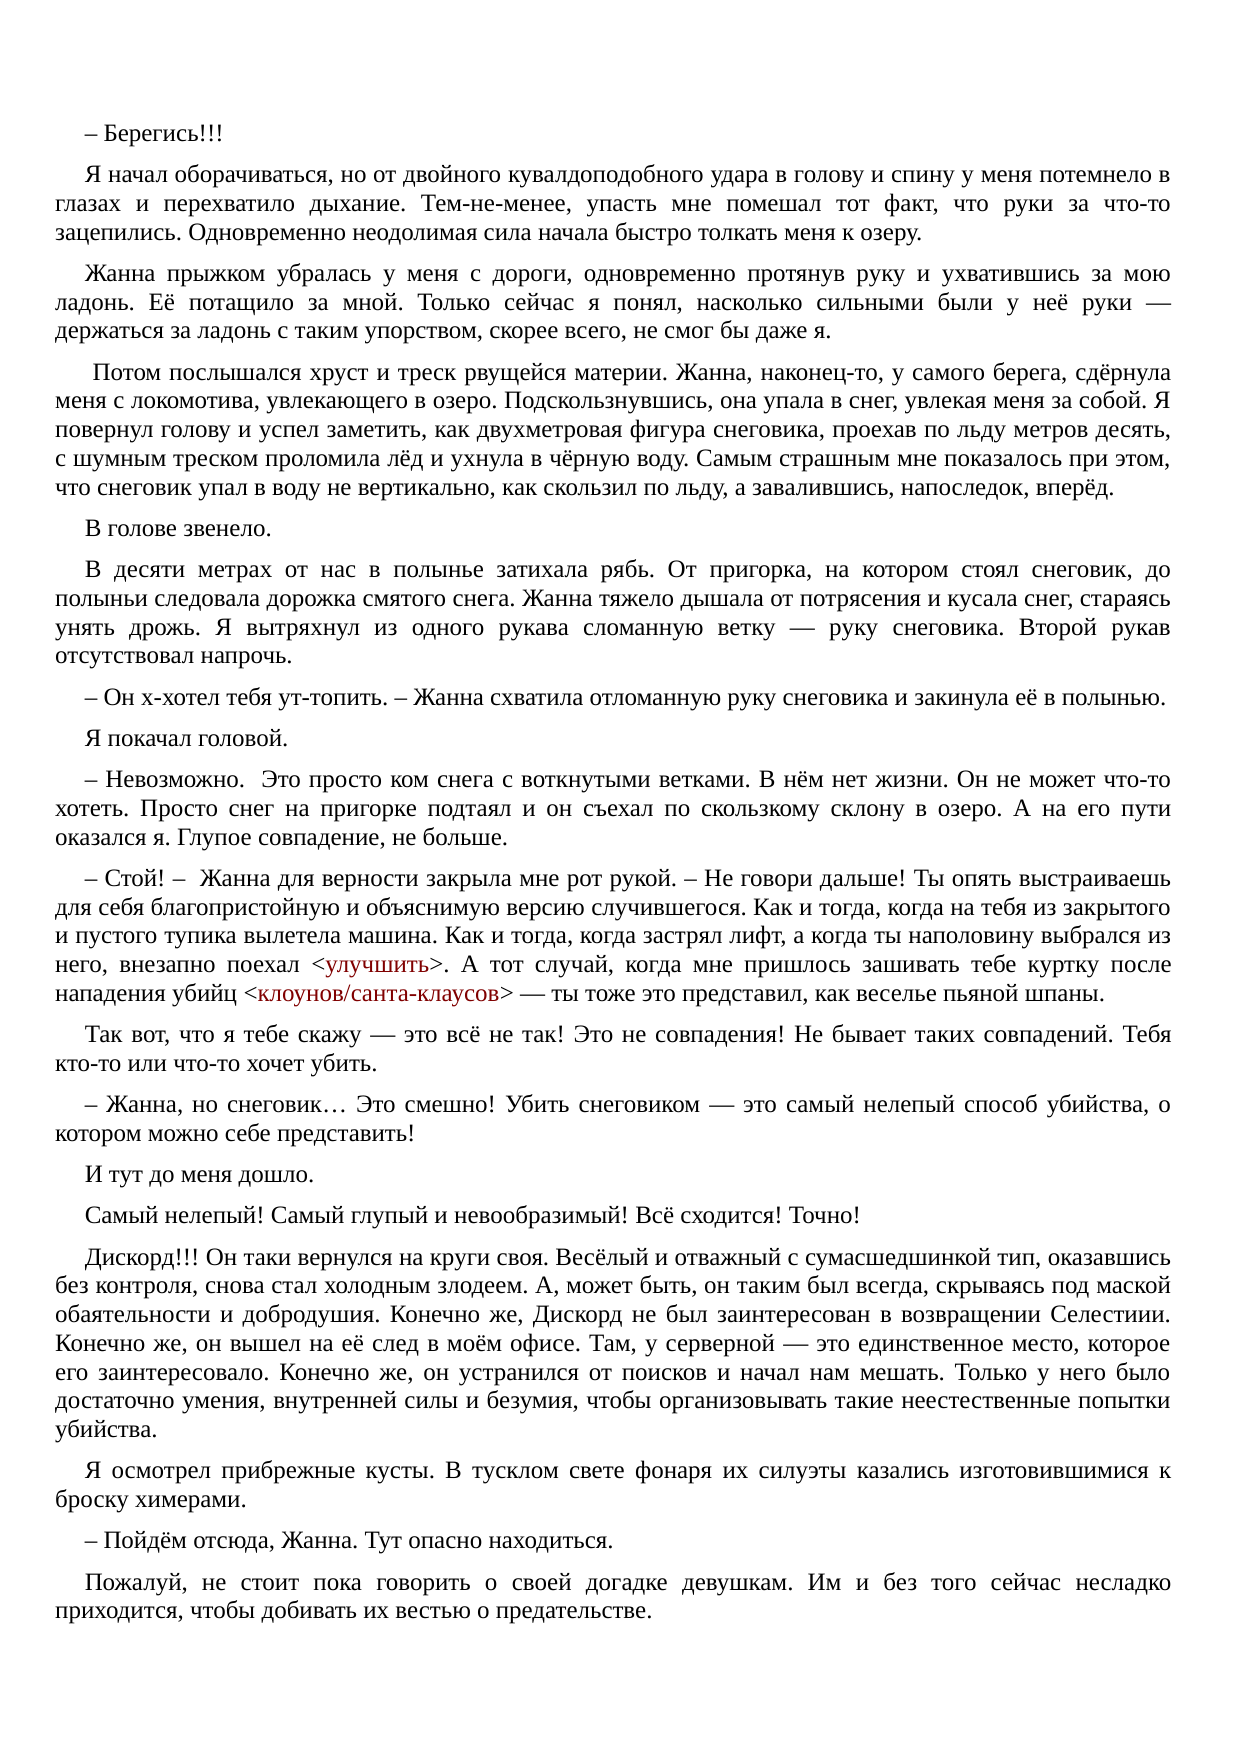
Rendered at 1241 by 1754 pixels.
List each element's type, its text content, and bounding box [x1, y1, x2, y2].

text В голове звенело. [55, 513, 1172, 542]
text – Стой! – Жанна для верности закрыла мне рот рукой. – Не говори дальше! Ты опять выстраиваешь для себя благопристойную и объяснимую версию случившегося. Как и тогда, когда на тебя из закрытого и пустого тупика вылетела машина. Как и тогда, когда застрял лифт, а когда ты наполовину выбрался из него, внезапно поехал <улучшить>. А тот случай, когда мне пришлось зашивать тебе куртку после нападения убийц <клоунов/санта-клаусов> — ты тоже это представил, как веселье пьяной шпаны. [55, 863, 1172, 1007]
text Потом послышался хруст и треск рвущейся материи. Жанна, наконец-то, у самого берега, сдёрнула меня с локомотива, увлекающего в озеро. Подскользнувшись, она упала в снег, увлекая меня за собой. Я повернул голову и успел заметить, как двухметровая фигура снеговика, проехав по льду метров десять, с шумным треском проломила лёд и ухнула в чёрную воду. Самым страшным мне показалось при этом, что снеговик упал в воду не вертикально, как скользил по льду, а завалившись, напоследок, вперёд. [55, 357, 1172, 501]
text Я осмотрел прибрежные кусты. В тусклом свете фонаря их силуэты казались изготовившимися к броску химерами. [55, 1456, 1172, 1513]
text Пожалуй, не стоит пока говорить о своей догадке девушкам. Им и без того сейчас несладко приходится, чтобы добивать их вестью о предательстве. [55, 1567, 1172, 1624]
text – Берегись!!! [55, 118, 1172, 147]
text Самый нелепый! Самый глупый и невообразимый! Всё сходится! Точно! [55, 1201, 1172, 1229]
text – Он х-хотел тебя ут-топить. – Жанна схватила отломанную руку снеговика и закинула её в полынью. [55, 682, 1172, 711]
text Жанна прыжком убралась у меня с дороги, одновременно протянув руку и ухватившись за мою ладонь. Её потащило за мной. Только сейчас я понял, насколько сильными были у неё руки — держаться за ладонь с таким упорством, скорее всего, не смог бы даже я. [55, 258, 1172, 344]
text В десяти метрах от нас в полынье затихала рябь. От пригорка, на котором стоял снеговик, до полыньи следовала дорожка смятого снега. Жанна тяжело дышала от потрясения и кусала снег, стараясь унять дрожь. Я вытряхнул из одного рукава сломанную ветку — руку снеговика. Второй рукав отсутствовал напрочь. [55, 554, 1172, 669]
text Я начал оборачиваться, но от двойного кувалдоподобного удара в голову и спину у меня потемнело в глазах и перехватило дыхание. Тем-не-менее, упасть мне помешал тот факт, что руки за что-то зацепились. Одновременно неодолимая сила начала быстро толкать меня к озеру. [55, 159, 1172, 246]
text – Жанна, но снеговик… Это смешно! Убить снеговиком — это самый нелепый способ убийства, о котором можно себе представить! [55, 1089, 1172, 1147]
text И тут до меня дошло. [55, 1159, 1172, 1188]
text Я покачал головой. [55, 723, 1172, 752]
text Так вот, что я тебе скажу — это всё не так! Это не совпадения! Не бывает таких совпадений. Тебя кто-то или что-то хочет убить. [55, 1019, 1172, 1077]
text – Пойдём отсюда, Жанна. Тут опасно находиться. [55, 1526, 1172, 1554]
text – Невозможно. Это просто ком снега с воткнутыми ветками. В нём нет жизни. Он не может что-то хотеть. Просто снег на пригорке подтаял и он съехал по скользкому склону в озеро. А на его пути оказался я. Глупое совпадение, не больше. [55, 764, 1172, 851]
text Дискорд!!! Он таки вернулся на круги своя. Весёлый и отважный с сумасшедшинкой тип, оказавшись без контроля, снова стал холодным злодеем. А, может быть, он таким был всегда, скрываясь под маской обаятельности и добродушия. Конечно же, Дискорд не был заинтересован в возвращении Селестиии. Конечно же, он вышел на её след в моём офисе. Там, у серверной — это единственное место, которое его заинтересовало. Конечно же, он устранился от поисков и начал нам мешать. Только у него было достаточно умения, внутренней силы и безумия, чтобы организовывать такие неестественные попытки убийства. [55, 1242, 1172, 1443]
